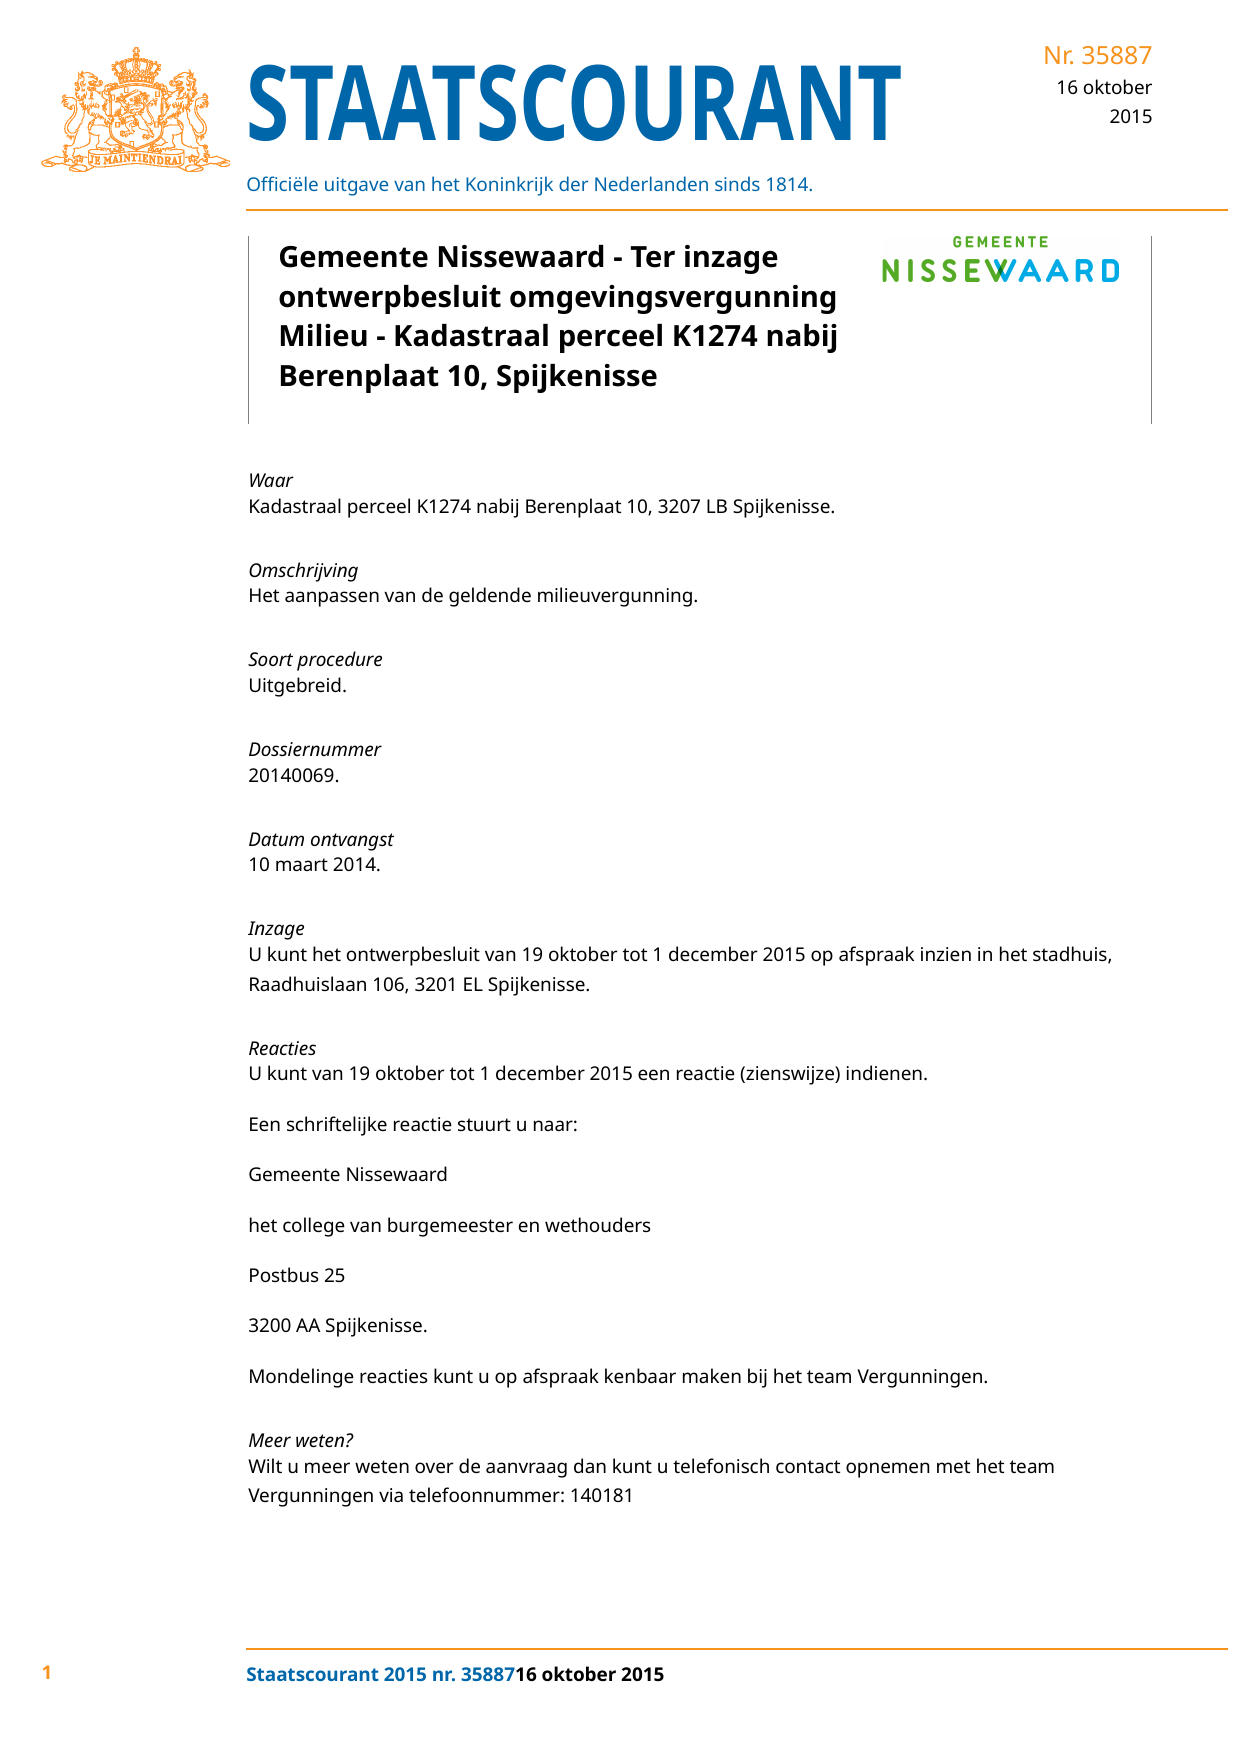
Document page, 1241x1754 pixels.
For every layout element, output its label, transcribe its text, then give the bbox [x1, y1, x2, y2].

text Reacties [248, 1035, 1152, 1061]
text Kadastraal perceel K1274 nabij Berenplaat 10, 3207 LB Spijkenisse. [248, 493, 1152, 519]
text Mondelinge reacties kunt u op afspraak kenbaar maken bij het team Vergunningen. [248, 1363, 1152, 1389]
picture [1023, 277, 1036, 282]
text 3200 AA Spijkenisse. [248, 1313, 1152, 1338]
picture [1107, 264, 1114, 277]
text het college van burgemeester en wethouders [248, 1212, 1152, 1238]
text Gemeente Nissewaard [248, 1161, 1152, 1187]
text Postbus 25 [248, 1262, 1152, 1288]
text Datum ontvangst [248, 826, 1152, 852]
text U kunt het ontwerpbesluit van 19 oktober tot 1 december 2015 op afspraak inzien in het stadhuis, Raadhuislaan 106, 3201 EL Spijkenisse. [248, 941, 1152, 997]
text Het aanpassen van de geldende milieuvergunning. [248, 583, 1152, 608]
picture [1081, 275, 1088, 282]
text Soort procedure [248, 647, 1152, 672]
text Dossiernummer [248, 736, 1152, 762]
text U kunt van 19 oktober tot 1 december 2015 een reactie (zienswijze) indienen. [248, 1061, 1152, 1086]
text Inzage [248, 916, 1152, 941]
text 20140069. [248, 762, 1152, 788]
text Meer weten? [248, 1427, 1152, 1453]
text Omschrijving [248, 557, 1152, 583]
text Een schriftelijke reactie stuurt u naar: [248, 1111, 1152, 1137]
text 10 maart 2014. [248, 852, 1152, 877]
picture [1051, 277, 1064, 282]
text Waar [248, 467, 1152, 493]
table_header [850, 236, 1151, 424]
text Wilt u meer weten over de aanvraag dan kunt u telefonisch contact opnemen met het team Vergunningen via telefoonnummer: 140181 [248, 1453, 1152, 1508]
text Uitgebreid. [248, 672, 1152, 698]
table_header Gemeente Nissewaard - Ter inzage ontwerpbesluit omgevingsvergunning Milieu - Kadastraal perceel K1274 nabij Berenplaat 10, Spijkenisse [249, 236, 850, 424]
picture [882, 236, 1119, 282]
picture [41, 47, 231, 172]
